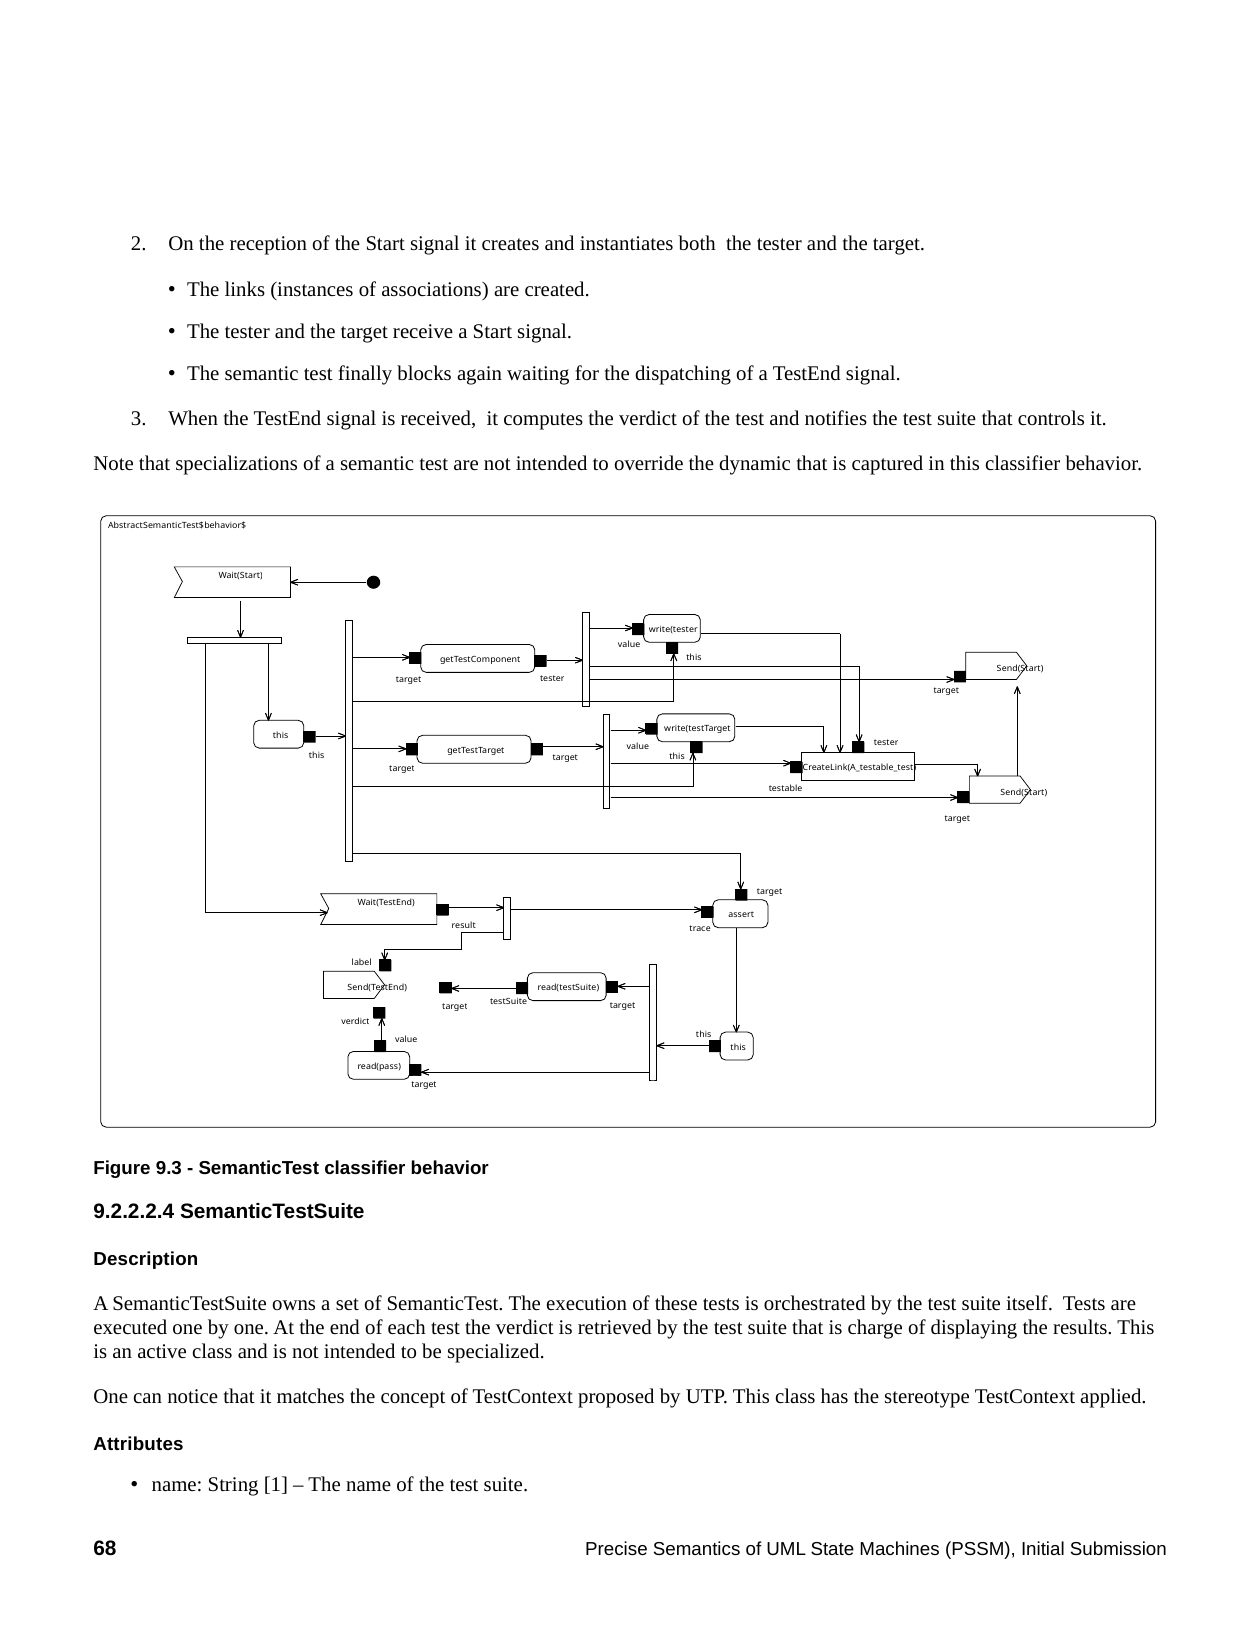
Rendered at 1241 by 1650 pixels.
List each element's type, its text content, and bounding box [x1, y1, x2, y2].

text Figure 9.3 - SemanticTest classifier behavior [93, 508, 1164, 1178]
text One can notice that it matches the concept of TestContext proposed by UTP. This class has the stereotype TestContext applied. [93, 1384, 1164, 1408]
text Note that specializations of a semantic test are not intended to override the dynamic that is captured in this classifier behavior. [93, 451, 1164, 475]
list When the TestEnd signal is received, it computes the verdict of the test and notifies the test suite that controls it. [131, 406, 1164, 429]
subtitle Attributes [93, 1433, 1164, 1454]
list The tester and the target receive a Start signal. [168, 318, 1164, 343]
subtitle [93, 496, 1164, 508]
list The semantic test finally blocks again waiting for the dispatching of a TestEnd signal. [168, 359, 1164, 384]
text A SemanticTestSuite owns a set of SemanticTest. The execution of these tests is orchestrated by the test suite itself. Tests are executed one by one. At the end of each test the verdict is retrieved by the test suite that is charge of displaying the results. This is an active class and is not intended to be specialized. [93, 1291, 1164, 1363]
list name: String [1] – The name of the test suite. [131, 1471, 1164, 1496]
list The links (instances of associations) are created. [168, 276, 1164, 301]
list On the reception of the Start signal it creates and instantiates both the tester and the target. [131, 231, 1164, 255]
subtitle Description [93, 1248, 1164, 1269]
subtitle SemanticTestSuite [93, 1178, 1164, 1223]
